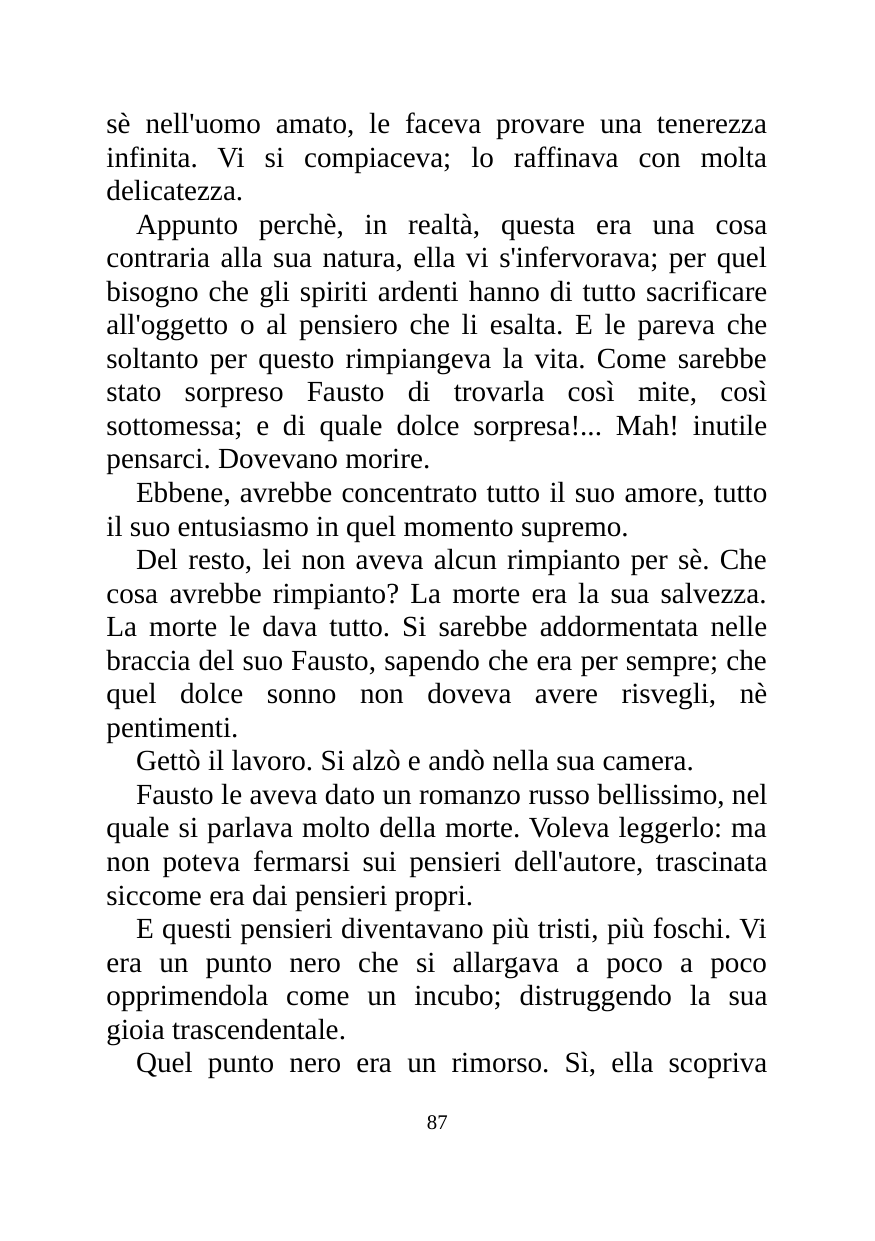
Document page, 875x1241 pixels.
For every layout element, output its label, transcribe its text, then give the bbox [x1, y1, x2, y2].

text E questi pensieri diventavano più tristi, più foschi. Vi era un punto nero che si allargava a poco a poco opprimendola come un incubo; distruggendo la sua gioia trascendentale. [106, 911, 768, 1045]
text Ebbene, avrebbe concentrato tutto il suo amore, tutto il suo entusiasmo in quel momento supremo. [106, 475, 768, 542]
text Gettò il lavoro. Si alzò e andò nella sua camera. [106, 743, 768, 777]
text Del resto, lei non aveva alcun rimpianto per sè. Che cosa avrebbe rimpianto? La morte era la sua salvezza. La morte le dava tutto. Si sarebbe addormentata nelle braccia del suo Fausto, sapendo che era per sempre; che quel dolce sonno non doveva avere risvegli, nè pentimenti. [106, 542, 768, 743]
text sè nell'uomo amato, le faceva provare una tenerezza infinita. Vi si compiaceva; lo raffinava con molta delicatezza. [106, 106, 768, 207]
text Appunto perchè, in realtà, questa era una cosa contraria alla sua natura, ella vi s'infervorava; per quel bisogno che gli spiriti ardenti hanno di tutto sacrificare all'oggetto o al pensiero che li esalta. E le pareva che soltanto per questo rimpiangeva la vita. Come sarebbe stato sorpreso Fausto di trovarla così mite, così sottomessa; e di quale dolce sorpresa!... Mah! inutile pensarci. Dovevano morire. [106, 207, 768, 475]
text Quel punto nero era un rimorso. Sì, ella scopriva [106, 1045, 768, 1079]
text Fausto le aveva dato un romanzo russo bellissimo, nel quale si parlava molto della morte. Voleva leggerlo: ma non poteva fermarsi sui pensieri dell'autore, trascinata siccome era dai pensieri propri. [106, 777, 768, 911]
